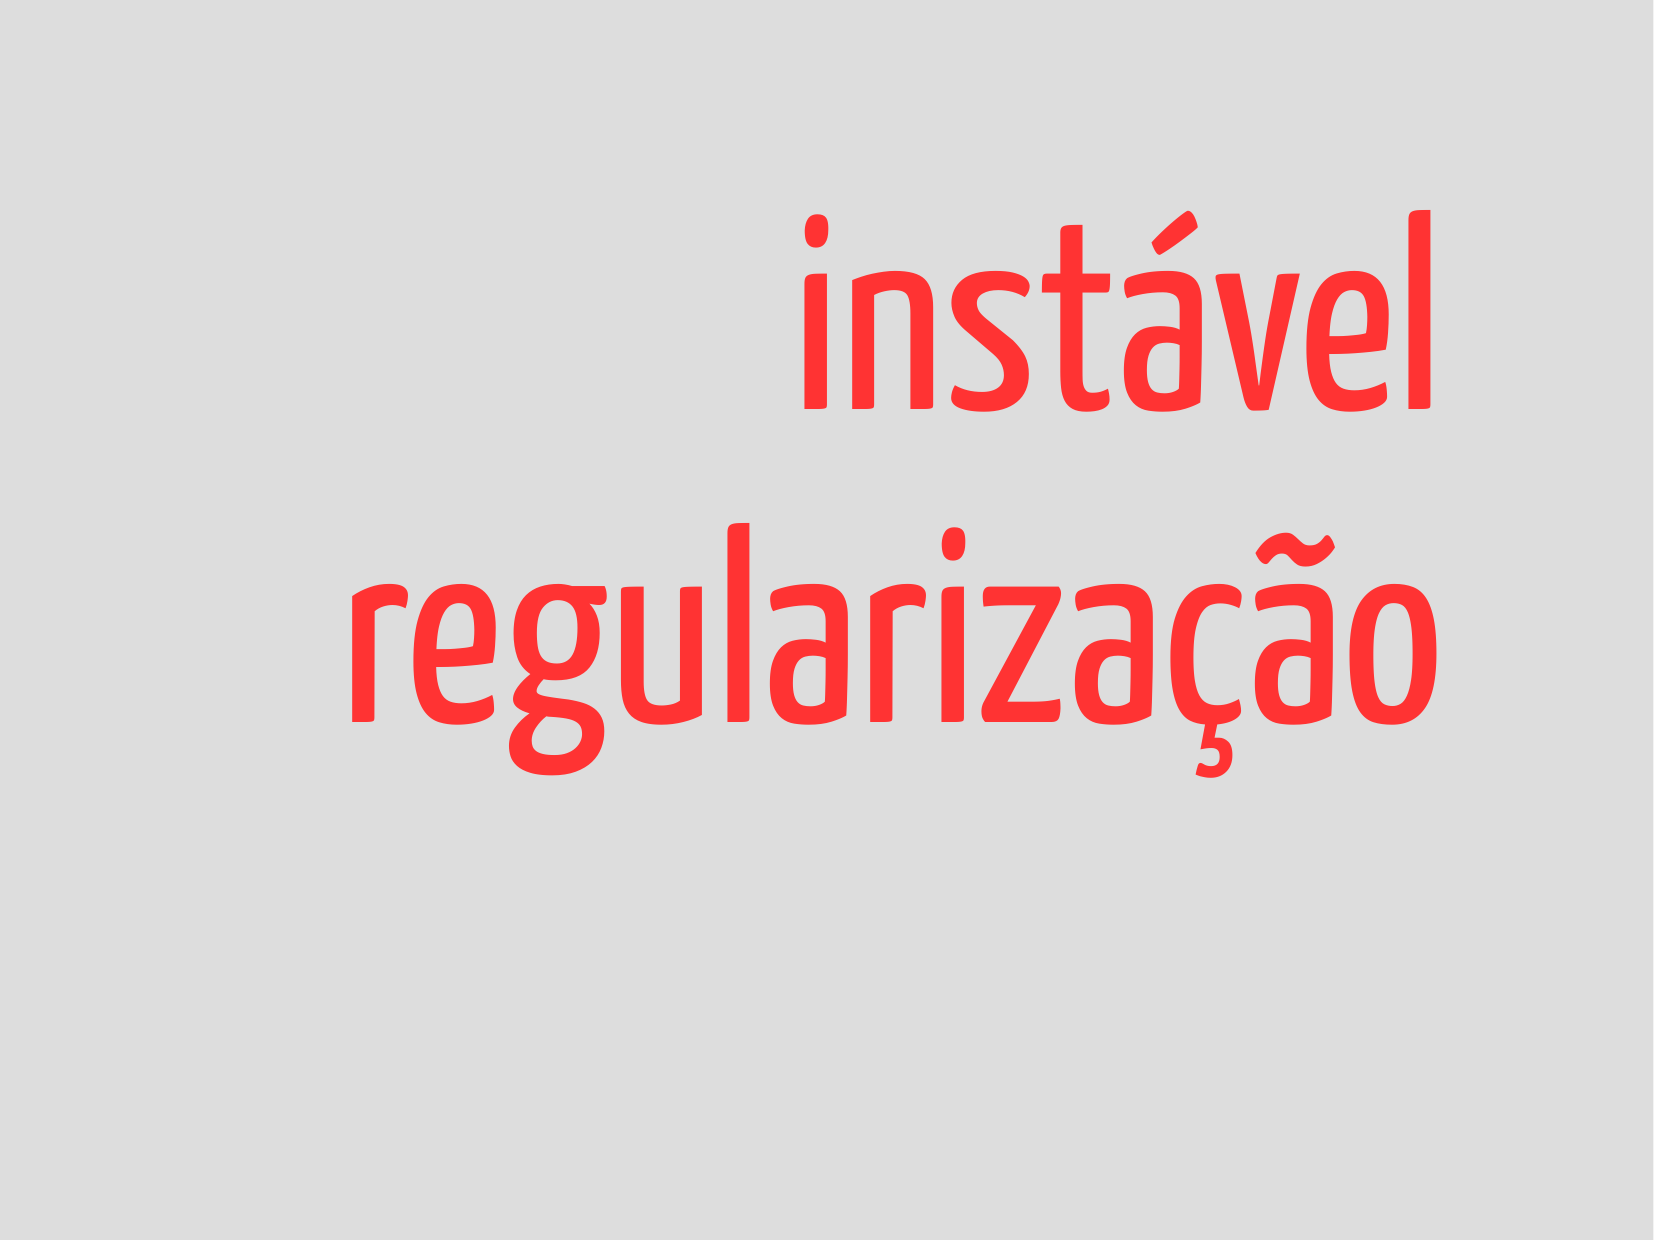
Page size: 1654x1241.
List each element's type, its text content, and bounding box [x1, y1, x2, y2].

text_box instável regularização [325, 60, 1579, 1180]
